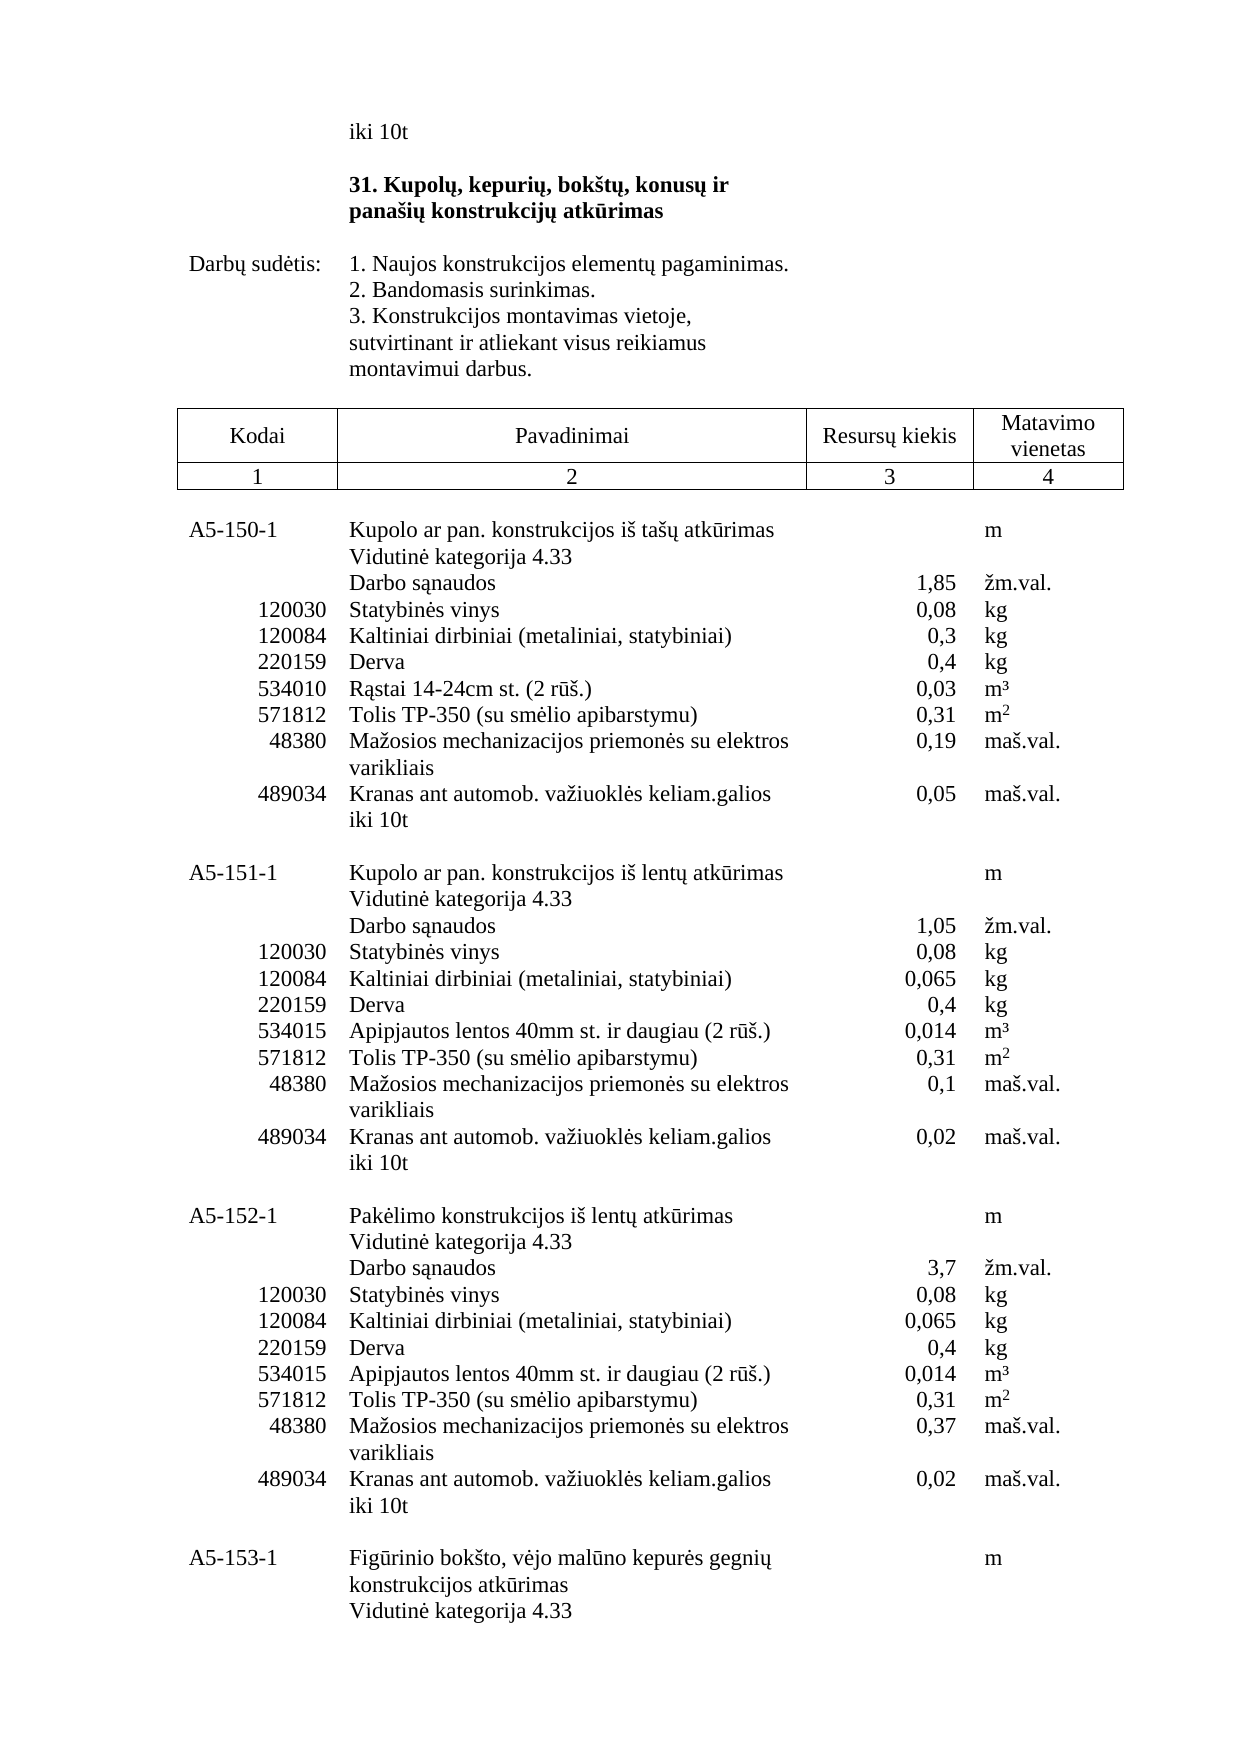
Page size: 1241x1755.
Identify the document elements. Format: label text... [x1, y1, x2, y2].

table_cell [973, 145, 1123, 171]
table_cell Kupolo ar pan. konstrukcijos iš tašų atkūrimas [338, 517, 806, 543]
table_cell 1,05 [806, 912, 973, 938]
table_cell m [973, 517, 1123, 543]
table_cell 571812 [177, 701, 338, 727]
table_cell [177, 1518, 338, 1544]
table_cell 2. Bandomasis surinkimas. [338, 276, 806, 303]
table_cell [973, 1175, 1123, 1202]
table_cell 534010 [177, 675, 338, 701]
table_cell A5-151-1 [177, 859, 338, 886]
table_cell 4 [974, 463, 1123, 489]
table_cell 0,05 [806, 780, 973, 833]
table_cell A5-150-1 [177, 517, 338, 543]
table_cell [973, 1228, 1123, 1254]
table_cell 0,065 [806, 965, 973, 991]
table_cell [973, 224, 1123, 250]
table_cell [806, 303, 973, 382]
table_cell Kodai [178, 409, 337, 462]
table_cell Apipjautos lentos 40mm st. ir daugiau (2 rūš.) [338, 1017, 806, 1044]
table_cell [806, 517, 973, 543]
table_cell Kranas ant automob. važiuoklės keliam.galios iki 10t [338, 1465, 806, 1518]
table_cell [338, 1175, 806, 1202]
table_cell [806, 1175, 973, 1202]
table_cell [338, 382, 806, 408]
table_cell 0,4 [806, 648, 973, 675]
table_cell Vidutinė kategorija 4.33 [338, 1228, 806, 1254]
table_cell Vidutinė kategorija 4.33 [338, 543, 806, 569]
table_cell žm.val. [973, 1255, 1123, 1281]
table_cell 1,85 [806, 569, 973, 596]
table_cell 1 [178, 463, 337, 489]
table_cell Kaltiniai dirbiniai (metaliniai, statybiniai) [338, 1307, 806, 1333]
table_cell m2 [973, 1044, 1123, 1070]
table_cell 0,02 [806, 1123, 973, 1175]
table_cell Kaltiniai dirbiniai (metaliniai, statybiniai) [338, 622, 806, 648]
table_cell Kranas ant automob. važiuoklės keliam.galios iki 10t [338, 780, 806, 833]
table_cell Apipjautos lentos 40mm st. ir daugiau (2 rūš.) [338, 1360, 806, 1386]
table_cell 0,19 [806, 728, 973, 780]
table_cell 0,065 [806, 1307, 973, 1333]
table_cell 0,31 [806, 1044, 973, 1070]
table_cell [177, 171, 338, 223]
table_cell [338, 224, 806, 250]
table_cell 220159 [177, 1334, 338, 1360]
table_cell Derva [338, 991, 806, 1017]
table_cell 0,03 [806, 675, 973, 701]
table_cell Statybinės vinys [338, 596, 806, 622]
table_cell 0,02 [806, 1465, 973, 1518]
table_cell 120030 [177, 596, 338, 622]
table_cell Kranas ant automob. važiuoklės keliam.galios iki 10t [338, 1123, 806, 1175]
table_cell kg [973, 1334, 1123, 1360]
table_cell 0,37 [806, 1413, 973, 1465]
table_cell [177, 1255, 338, 1281]
table_cell m2 [973, 1386, 1123, 1413]
table_cell [806, 1597, 973, 1623]
table_cell [177, 303, 338, 382]
table_cell Darbo sąnaudos [338, 1255, 806, 1281]
table_cell Mažosios mechanizacijos priemonės su elektros varikliais [338, 1070, 806, 1123]
table_cell 534015 [177, 1360, 338, 1386]
table_cell [177, 833, 338, 859]
table_cell [806, 145, 973, 171]
table_cell [973, 171, 1123, 223]
table_cell [973, 303, 1123, 382]
table_cell kg [973, 991, 1123, 1017]
table_cell 1. Naujos konstrukcijos elementų pagaminimas. [338, 250, 806, 276]
table_cell [338, 833, 806, 859]
table_cell 0,08 [806, 938, 973, 964]
table_cell [806, 1228, 973, 1254]
table_cell 489034 [177, 1123, 338, 1175]
table_cell [973, 276, 1123, 303]
table_cell kg [973, 1281, 1123, 1307]
table_cell [177, 224, 338, 250]
table_cell [973, 543, 1123, 569]
table_cell Tolis TP-350 (su smėlio apibarstymu) [338, 1044, 806, 1070]
table_cell [806, 250, 973, 276]
table_cell [806, 886, 973, 912]
table_cell Derva [338, 648, 806, 675]
table_cell 0,014 [806, 1360, 973, 1386]
table_cell 220159 [177, 991, 338, 1017]
table_cell [806, 171, 973, 223]
table_cell Figūrinio bokšto, vėjo malūno kepurės gegnių konstrukcijos atkūrimas [338, 1544, 806, 1597]
table_cell Kupolo ar pan. konstrukcijos iš lentų atkūrimas [338, 859, 806, 886]
table_cell [177, 886, 338, 912]
table_cell [806, 1544, 973, 1597]
table_cell maš.val. [973, 1123, 1123, 1175]
table_cell 3 [807, 463, 973, 489]
table_cell Pakėlimo konstrukcijos iš lentų atkūrimas [338, 1202, 806, 1228]
table_cell [806, 1518, 973, 1544]
table_cell Tolis TP-350 (su smėlio apibarstymu) [338, 1386, 806, 1413]
table_cell Vidutinė kategorija 4.33 [338, 1597, 806, 1623]
table_cell [338, 490, 806, 517]
table_cell 534015 [177, 1017, 338, 1044]
table_cell maš.val. [973, 728, 1123, 780]
table_cell [973, 250, 1123, 276]
table_cell [177, 1228, 338, 1254]
table_cell [177, 543, 338, 569]
table_cell 48380 [177, 728, 338, 780]
table_cell 0,08 [806, 1281, 973, 1307]
table_cell Matavimo vienetas [974, 409, 1123, 462]
table_cell maš.val. [973, 1465, 1123, 1518]
table_cell kg [973, 1307, 1123, 1333]
table_cell 0,014 [806, 1017, 973, 1044]
table_cell [806, 224, 973, 250]
table_cell 0,31 [806, 1386, 973, 1413]
table_cell [806, 543, 973, 569]
table_cell A5-153-1 [177, 1544, 338, 1597]
table_cell [338, 145, 806, 171]
table_cell 120030 [177, 1281, 338, 1307]
table_cell [338, 1518, 806, 1544]
table_cell Darbo sąnaudos [338, 569, 806, 596]
table_cell [806, 859, 973, 886]
table_cell m³ [973, 1017, 1123, 1044]
table_cell 3. Konstrukcijos montavimas vietoje, sutvirtinant ir atliekant visus reikiamus montavimui darbus. [338, 303, 806, 382]
table_cell m [973, 1202, 1123, 1228]
table_cell [177, 912, 338, 938]
table_cell [973, 1518, 1123, 1544]
table_cell 48380 [177, 1070, 338, 1123]
table_cell Pavadinimai [338, 409, 806, 462]
table_cell Derva [338, 1334, 806, 1360]
table_cell 220159 [177, 648, 338, 675]
table_cell kg [973, 648, 1123, 675]
table_cell kg [973, 938, 1123, 964]
table_cell [973, 886, 1123, 912]
table_cell [177, 382, 338, 408]
table_cell [973, 490, 1123, 517]
table_cell 120030 [177, 938, 338, 964]
table_cell Tolis TP-350 (su smėlio apibarstymu) [338, 701, 806, 727]
table_cell [177, 1175, 338, 1202]
table_cell Darbo sąnaudos [338, 912, 806, 938]
table_cell m³ [973, 675, 1123, 701]
table_cell 0,4 [806, 991, 973, 1017]
table_cell [973, 1597, 1123, 1623]
table_cell m³ [973, 1360, 1123, 1386]
table_cell 0,1 [806, 1070, 973, 1123]
table_cell m2 [973, 701, 1123, 727]
table_cell 48380 [177, 1413, 338, 1465]
table_cell maš.val. [973, 1070, 1123, 1123]
table_cell 571812 [177, 1386, 338, 1413]
table_cell [806, 382, 973, 408]
table_cell [806, 490, 973, 517]
table_cell 2 [338, 463, 806, 489]
table_cell [177, 569, 338, 596]
table_cell 120084 [177, 965, 338, 991]
table_cell [177, 276, 338, 303]
table_cell 0,08 [806, 596, 973, 622]
table_cell Vidutinė kategorija 4.33 [338, 886, 806, 912]
table_cell iki 10t [338, 118, 806, 144]
table_cell [806, 1202, 973, 1228]
table_cell Mažosios mechanizacijos priemonės su elektros varikliais [338, 1413, 806, 1465]
table_cell [177, 118, 338, 144]
table_cell 120084 [177, 1307, 338, 1333]
table_cell kg [973, 965, 1123, 991]
table_cell [806, 833, 973, 859]
table_cell [806, 276, 973, 303]
table_cell Darbų sudėtis: [177, 250, 338, 276]
table_cell maš.val. [973, 1413, 1123, 1465]
table_cell A5-152-1 [177, 1202, 338, 1228]
table_cell 120084 [177, 622, 338, 648]
table_cell [177, 490, 338, 517]
table_cell žm.val. [973, 569, 1123, 596]
table_cell 3,7 [806, 1255, 973, 1281]
table_cell 489034 [177, 1465, 338, 1518]
table_cell kg [973, 596, 1123, 622]
table_cell 0,4 [806, 1334, 973, 1360]
table_cell Kaltiniai dirbiniai (metaliniai, statybiniai) [338, 965, 806, 991]
table_cell Resursų kiekis [807, 409, 973, 462]
table_cell [973, 833, 1123, 859]
table_cell žm.val. [973, 912, 1123, 938]
table_cell 0,3 [806, 622, 973, 648]
table_cell Statybinės vinys [338, 938, 806, 964]
table_cell [177, 145, 338, 171]
table_cell [806, 118, 973, 144]
table_cell m [973, 1544, 1123, 1597]
table_cell 31. Kupolų, kepurių, bokštų, konusų ir panašių konstrukcijų atkūrimas [338, 171, 806, 223]
table_cell [973, 118, 1123, 144]
table_cell maš.val. [973, 780, 1123, 833]
table_cell kg [973, 622, 1123, 648]
table_cell 489034 [177, 780, 338, 833]
table_cell 0,31 [806, 701, 973, 727]
table_cell [177, 1597, 338, 1623]
table_cell 571812 [177, 1044, 338, 1070]
table_cell Statybinės vinys [338, 1281, 806, 1307]
table_cell [973, 382, 1123, 408]
table_cell Rąstai 14-24cm st. (2 rūš.) [338, 675, 806, 701]
table_cell Mažosios mechanizacijos priemonės su elektros varikliais [338, 728, 806, 780]
table_cell m [973, 859, 1123, 886]
